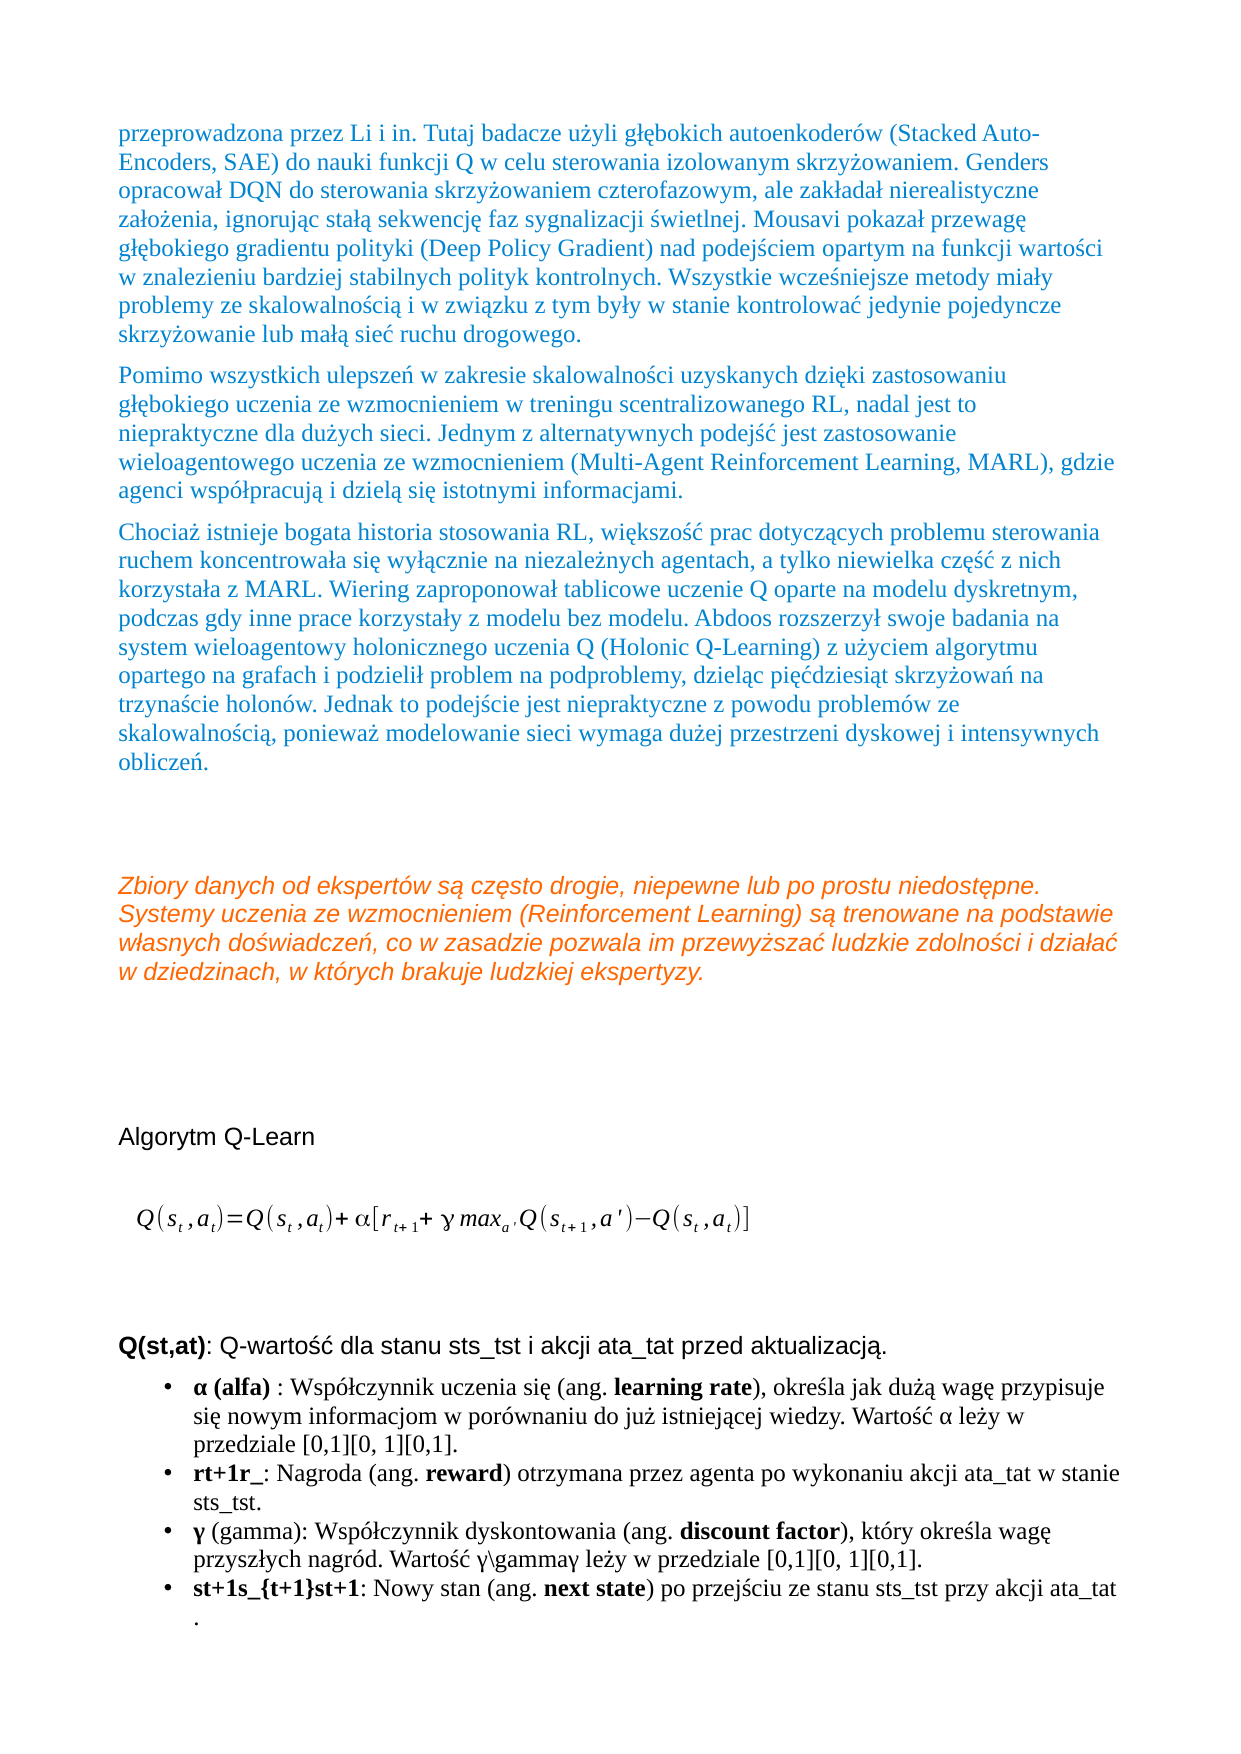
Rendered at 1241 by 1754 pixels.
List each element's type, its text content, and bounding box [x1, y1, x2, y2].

list st+1s_{t+1}st+1​: Nowy stan (ang. next state) po przejściu ze stanu sts_tst​ przy akcji ata_tat​. [164, 1573, 1122, 1631]
text Chociaż istnieje bogata historia stosowania RL, większość prac dotyczących problemu sterowania ruchem koncentrowała się wyłącznie na niezależnych agentach, a tylko niewielka część z nich korzystała z MARL. Wiering zaproponował tablicowe uczenie Q oparte na modelu dyskretnym, podczas gdy inne prace korzystały z modelu bez modelu. Abdoos rozszerzył swoje badania na system wieloagentowy holonicznego uczenia Q (Holonic Q-Learning) z użyciem algorytmu opartego na grafach i podzielił problem na podproblemy, dzieląc pięćdziesiąt skrzyżowań na trzynaście holonów. Jednak to podejście jest niepraktyczne z powodu problemów ze skalowalnością, ponieważ modelowanie sieci wymaga dużej przestrzeni dyskowej i intensywnych obliczeń. [118, 517, 1122, 776]
list rt+1r_: Nagroda (ang. reward) otrzymana przez agenta po wykonaniu akcji ata_tat​ w stanie sts_tst​. [164, 1458, 1122, 1516]
text przeprowadzona przez Li i in. Tutaj badacze użyli głębokich autoenkoderów (Stacked Auto-Encoders, SAE) do nauki funkcji Q w celu sterowania izolowanym skrzyżowaniem. Genders opracował DQN do sterowania skrzyżowaniem czterofazowym, ale zakładał nierealistyczne założenia, ignorując stałą sekwencję faz sygnalizacji świetlnej. Mousavi pokazał przewagę głębokiego gradientu polityki (Deep Policy Gradient) nad podejściem opartym na funkcji wartości w znalezieniu bardziej stabilnych polityk kontrolnych. Wszystkie wcześniejsze metody miały problemy ze skalowalnością i w związku z tym były w stanie kontrolować jedynie pojedyncze skrzyżowanie lub małą sieć ruchu drogowego. [118, 118, 1122, 348]
list γ (gamma): Współczynnik dyskontowania (ang. discount factor), który określa wagę przyszłych nagród. Wartość γ\gammaγ leży w przedziale [0,1][0, 1][0,1]. [164, 1516, 1122, 1573]
text Algorytm Q-Learn [118, 1122, 1122, 1151]
text Pomimo wszystkich ulepszeń w zakresie skalowalności uzyskanych dzięki zastosowaniu głębokiego uczenia ze wzmocnieniem w treningu scentralizowanego RL, nadal jest to niepraktyczne dla dużych sieci. Jednym z alternatywnych podejść jest zastosowanie wieloagentowego uczenia ze wzmocnieniem (Multi-Agent Reinforcement Learning, MARL), gdzie agenci współpracują i dzielą się istotnymi informacjami. [118, 361, 1122, 504]
text Q(st​,at​): Q-wartość dla stanu sts_tst​ i akcji ata_tat​ przed aktualizacją. [118, 1331, 1122, 1359]
text Zbiory danych od ekspertów są często drogie, niepewne lub po prostu niedostępne. Systemy uczenia ze wzmocnieniem (Reinforcement Learning) są trenowane na podstawie własnych doświadczeń, co w zasadzie pozwala im przewyższać ludzkie zdolności i działać w dziedzinach, w których brakuje ludzkiej ekspertyzy. [118, 871, 1122, 986]
list α (alfa) : Współczynnik uczenia się (ang. learning rate), określa jak dużą wagę przypisuje się nowym informacjom w porównaniu do już istniejącej wiedzy. Wartość α leży w przedziale [0,1][0, 1][0,1]. [164, 1372, 1122, 1458]
